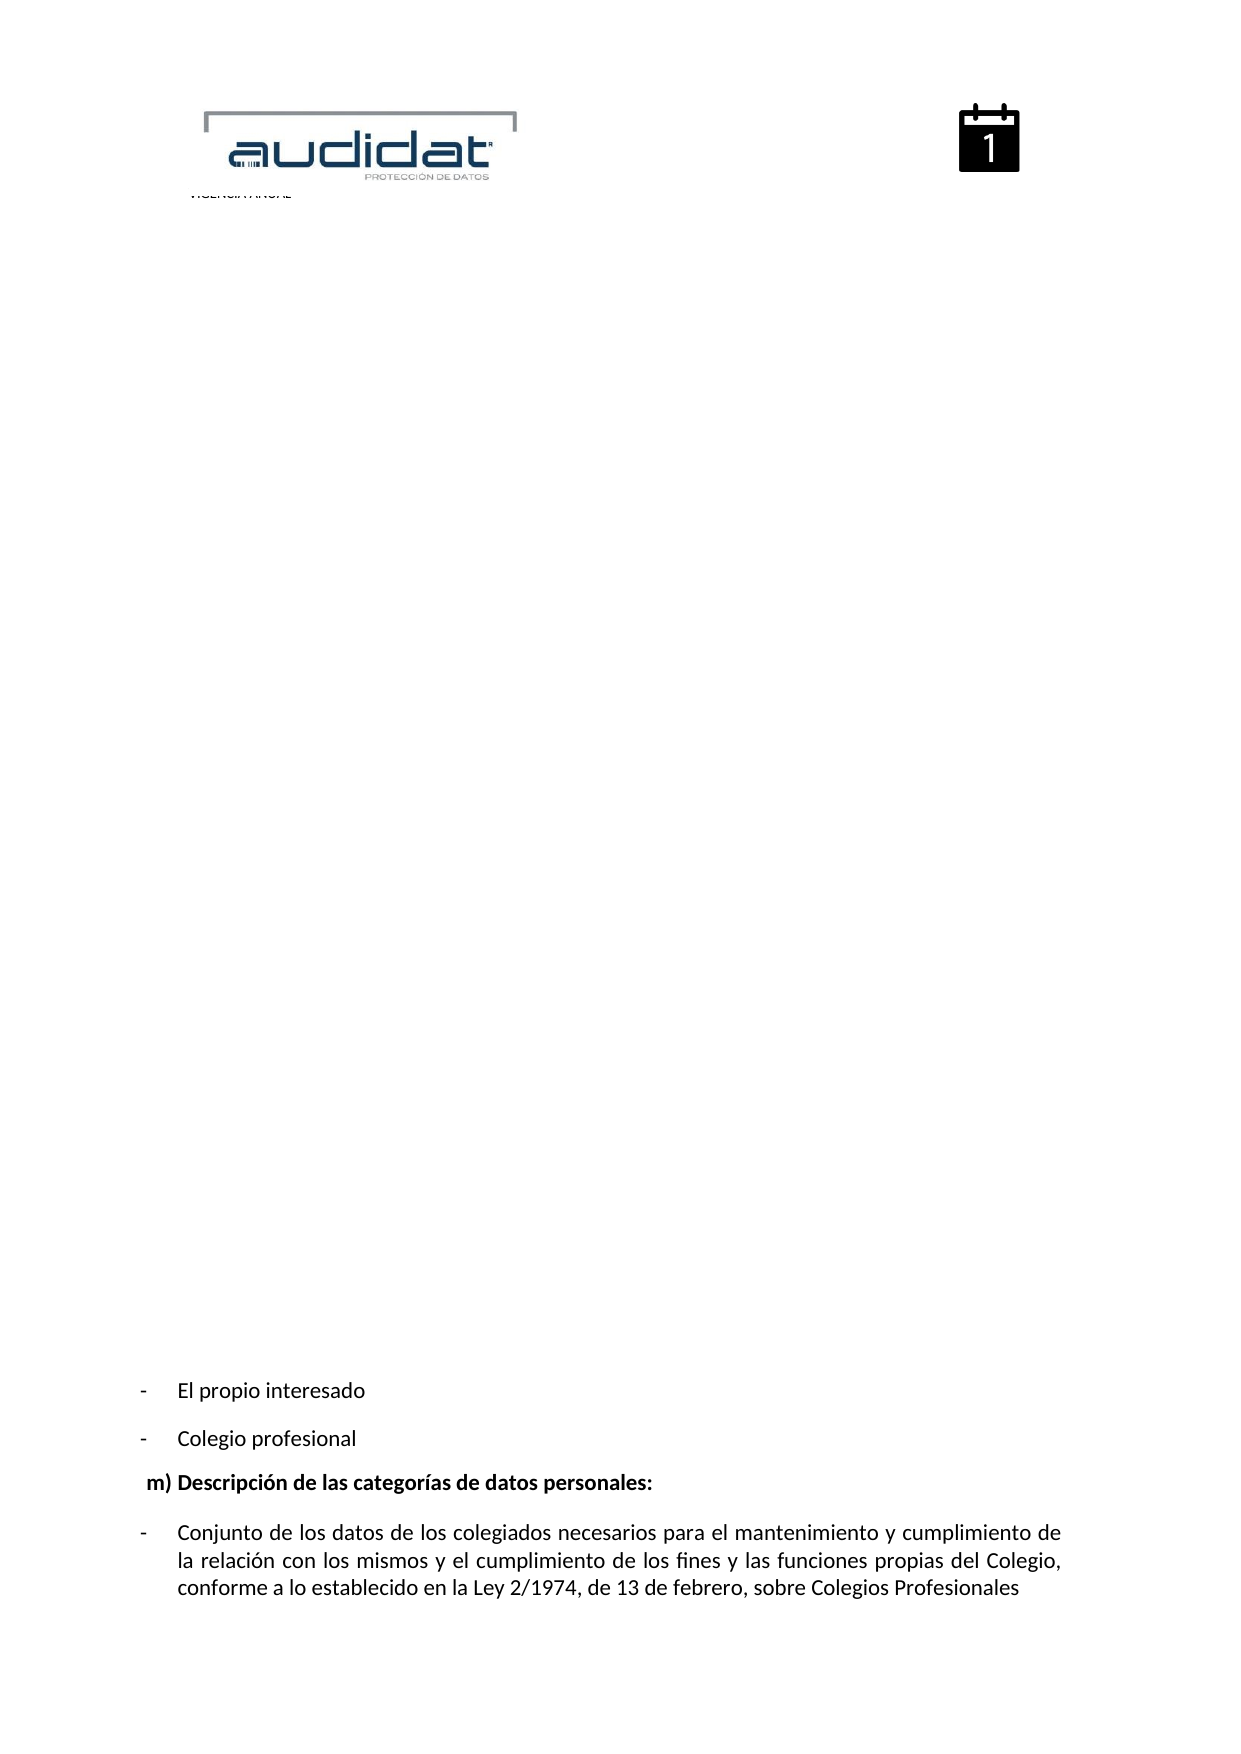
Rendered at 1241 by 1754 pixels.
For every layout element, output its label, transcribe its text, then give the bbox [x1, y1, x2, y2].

list Conjunto de los datos de los colegiados necesarios para el mantenimiento y cumplimiento de la relación con los mismos y el cumplimiento de los fines y las funciones propias del Colegio, conforme a lo establecido en la Ley 2/1974, de 13 de febrero, sobre Colegios Profesionales [140, 1518, 1064, 1602]
list Descripción de las categorías de datos personales: [146, 1468, 1064, 1496]
list Colegio profesional [140, 1424, 1064, 1452]
list El propio interesado [140, 1376, 1064, 1404]
